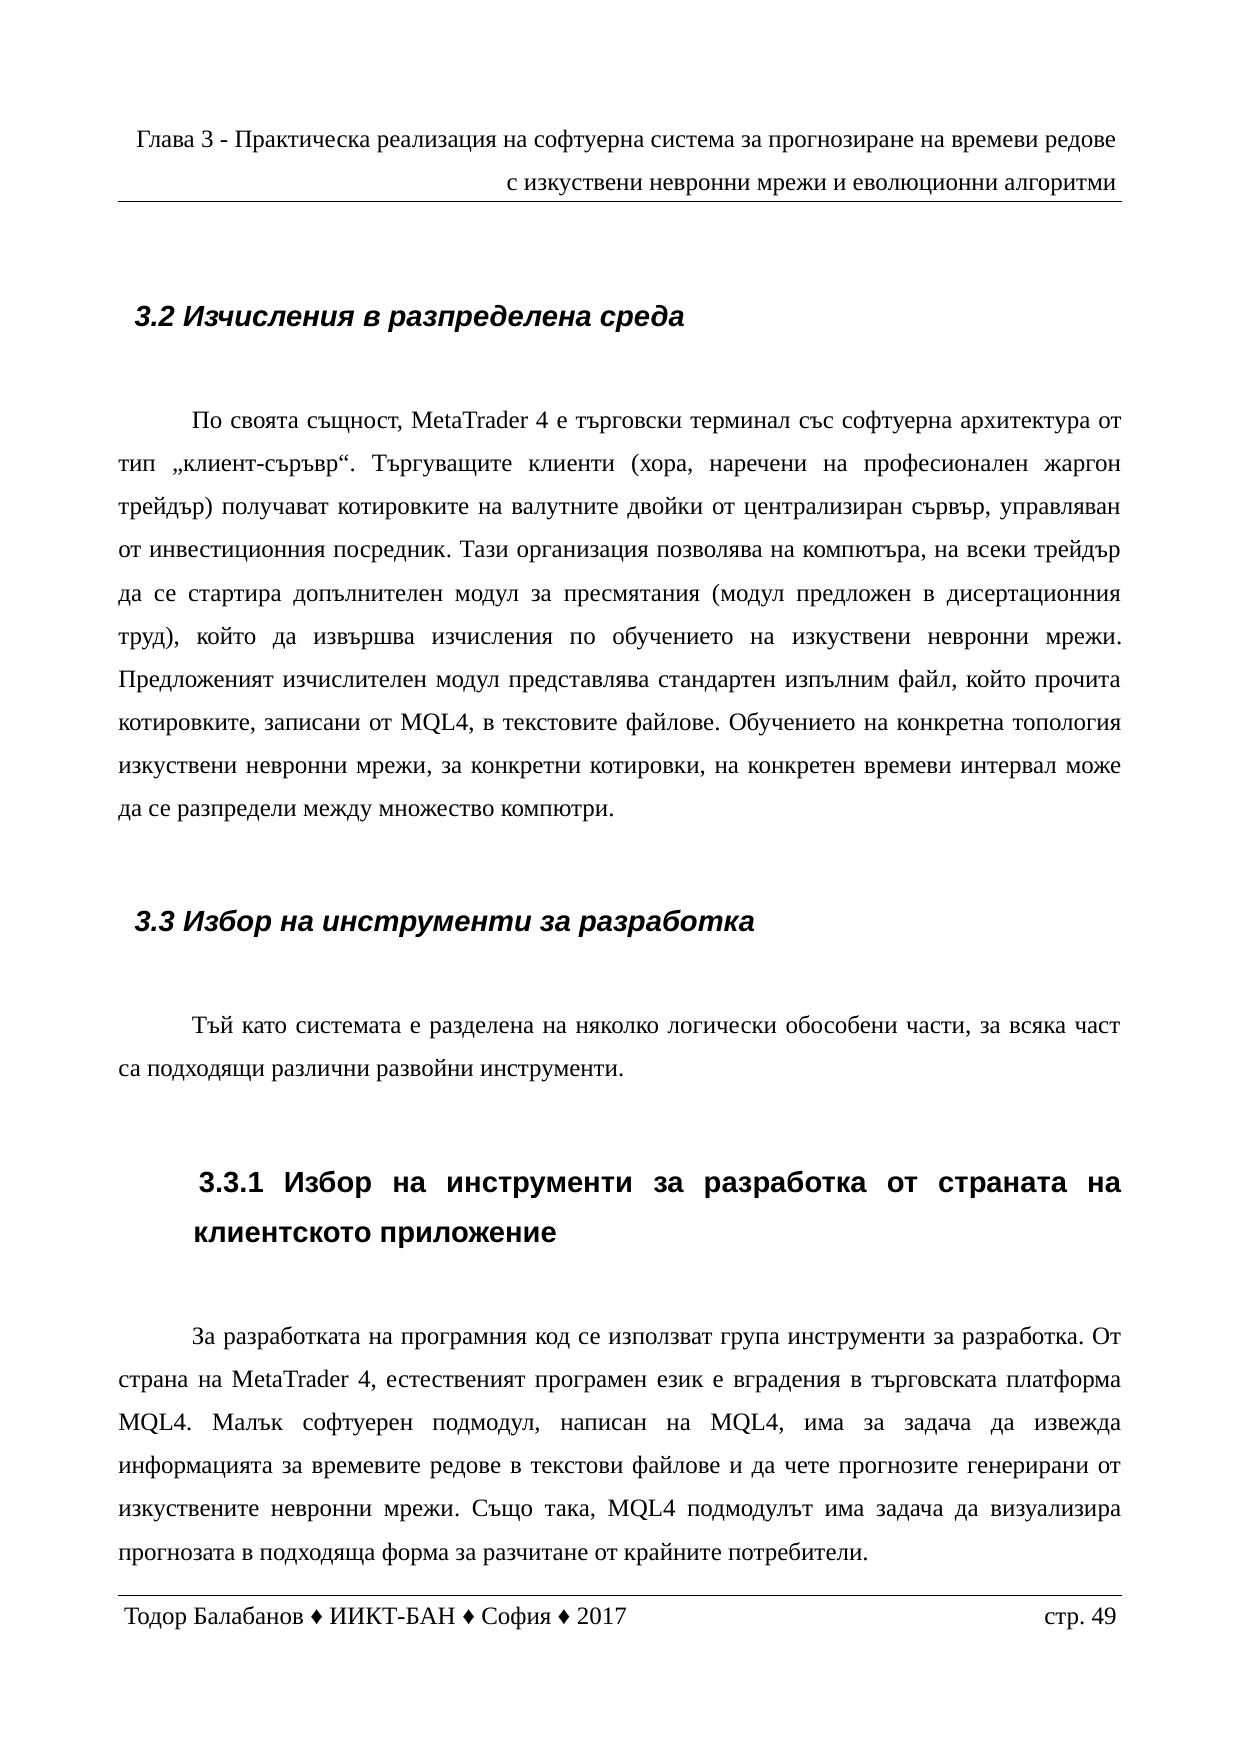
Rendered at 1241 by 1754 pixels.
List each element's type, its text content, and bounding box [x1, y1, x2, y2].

text За разработката на програмния код се използват група инструменти за разработка. От страна на MetaTrader 4, естественият програмен език е вградения в търговската платформа MQL4. Малък софтуерен подмодул, написан на MQL4, има за задача да извежда информацията за времевите редове в текстови файлове и да чете прогнозите генерирани от изкуствените невронни мрежи. Също така, MQL4 подмодулът има задача да визуализира прогнозата в подходяща форма за разчитане от крайните потребители. [118, 1321, 1122, 1565]
subtitle 3.2 Изчисления в разпределена среда [118, 299, 1122, 333]
subtitle 3.3.1 Избор на инструменти за разработка от страната на клиентското приложение [118, 1165, 1122, 1249]
subtitle 3.3 Избор на инструменти за разработка [118, 904, 1122, 938]
text Тъй като системата е разделена на няколко логически обособени части, за всяка част са подходящи различни развойни инструменти. [118, 1010, 1122, 1082]
text По своята същност, MetaTrader 4 е търговски терминал със софтуерна архитектура от тип „клиент-съръвр“. Търгуващите клиенти (хора, наречени на професионален жаргон трейдър) получават котировките на валутните двойки от централизиран сървър, управляван от инвестиционния посредник. Тази организация позволява на компютъра, на всеки трейдър да се стартира допълнителен модул за пресмятания (модул предложен в дисертационния труд), който да извършва изчисления по обучението на изкуствени невронни мрежи. Предложеният изчислителен модул представлява стандартен изпълним файл, който прочита котировките, записани от MQL4, в текстовите файлове. Обучението на конкретна топология изкуствени невронни мрежи, за конкретни котировки, на конкретен времеви интервал може да се разпредели между множество компютри. [118, 405, 1122, 822]
